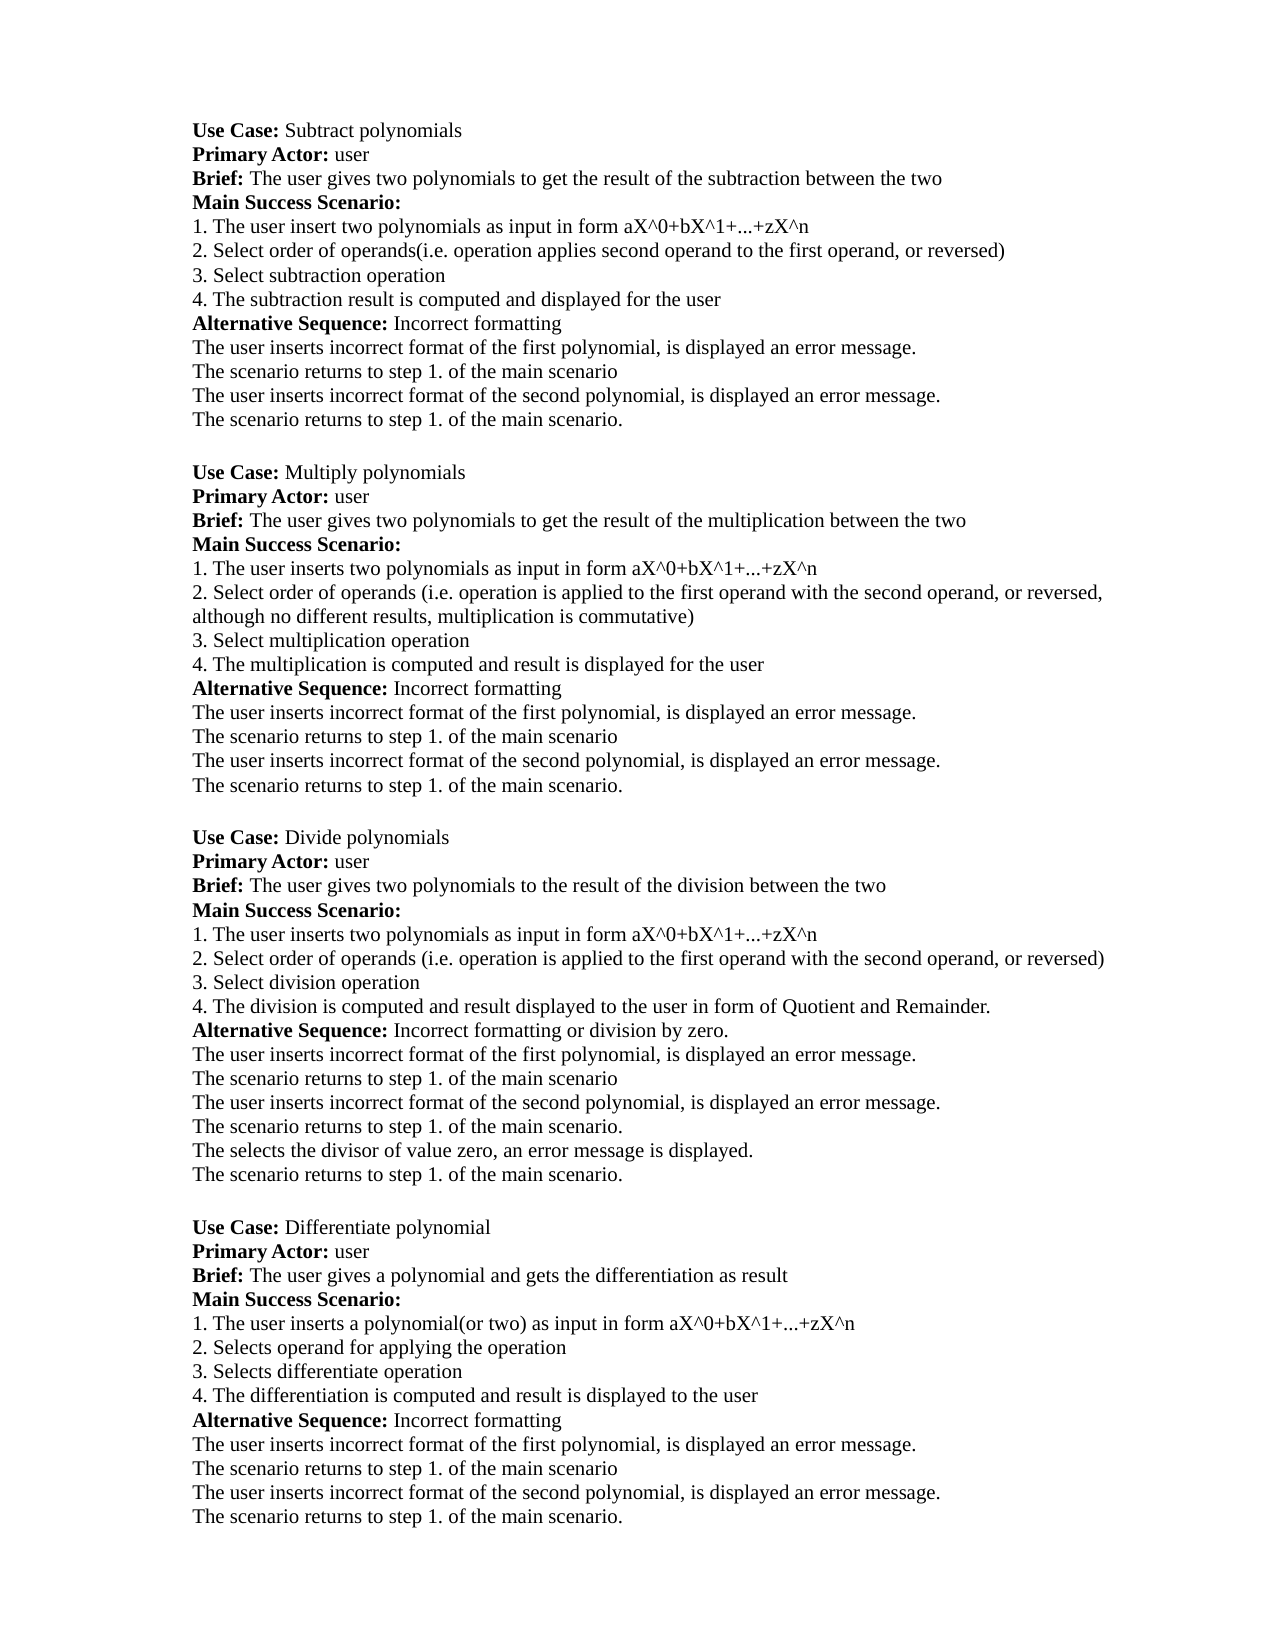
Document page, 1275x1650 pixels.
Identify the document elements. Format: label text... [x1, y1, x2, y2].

text Use Case: Divide polynomials [192, 825, 1157, 849]
text The scenario returns to step 1. of the main scenario [192, 724, 1157, 748]
text The scenario returns to step 1. of the main scenario. [192, 1504, 1157, 1528]
text Brief: The user gives a polynomial and gets the differentiation as result [192, 1263, 1157, 1287]
text 4. The division is computed and result displayed to the user in form of Quotient and Remainder. [192, 994, 1157, 1018]
text The user inserts incorrect format of the first polynomial, is displayed an error message. [192, 335, 1157, 359]
text Main Success Scenario: [192, 190, 1157, 214]
text 2. Select order of operands (i.e. operation is applied to the first operand with the second operand, or reversed) [192, 946, 1157, 970]
text The scenario returns to step 1. of the main scenario [192, 1066, 1157, 1090]
text 3. Select subtraction operation [192, 262, 1157, 287]
text The scenario returns to step 1. of the main scenario. [192, 1162, 1157, 1186]
text 3. Selects differentiate operation [192, 1359, 1157, 1383]
text 2. Selects operand for applying the operation [192, 1335, 1157, 1359]
text Alternative Sequence: Incorrect formatting [192, 311, 1157, 335]
text 4. The subtraction result is computed and displayed for the user [192, 287, 1157, 311]
text The user inserts incorrect format of the second polynomial, is displayed an error message. [192, 1480, 1157, 1504]
text The selects the divisor of value zero, an error message is displayed. [192, 1138, 1157, 1162]
text Alternative Sequence: Incorrect formatting or division by zero. [192, 1018, 1157, 1042]
text Use Case: Subtract polynomials [192, 118, 1157, 142]
text The scenario returns to step 1. of the main scenario. [192, 772, 1157, 797]
text The user inserts incorrect format of the second polynomial, is displayed an error message. [192, 383, 1157, 407]
text The user inserts incorrect format of the first polynomial, is displayed an error message. [192, 1042, 1157, 1066]
text The user inserts incorrect format of the second polynomial, is displayed an error message. [192, 1090, 1157, 1114]
text The user inserts incorrect format of the first polynomial, is displayed an error message. [192, 1432, 1157, 1456]
text Alternative Sequence: Incorrect formatting [192, 676, 1157, 700]
text Brief: The user gives two polynomials to get the result of the subtraction between the two [192, 166, 1157, 190]
text The scenario returns to step 1. of the main scenario. [192, 407, 1157, 431]
text 1. The user insert two polynomials as input in form aX^0+bX^1+...+zX^n [192, 214, 1157, 238]
text Main Success Scenario: [192, 1287, 1157, 1311]
text 2. Select order of operands (i.e. operation is applied to the first operand with the second operand, or reversed, although no different results, multiplication is commutative) [192, 580, 1157, 628]
text The scenario returns to step 1. of the main scenario [192, 359, 1157, 383]
text 2. Select order of operands(i.e. operation applies second operand to the first operand, or reversed) [192, 238, 1157, 262]
text 1. The user inserts a polynomial(or two) as input in form aX^0+bX^1+...+zX^n [192, 1311, 1157, 1335]
text 4. The differentiation is computed and result is displayed to the user [192, 1383, 1157, 1407]
text 1. The user inserts two polynomials as input in form aX^0+bX^1+...+zX^n [192, 556, 1157, 580]
text The scenario returns to step 1. of the main scenario [192, 1456, 1157, 1480]
text Primary Actor: user [192, 849, 1157, 873]
text The user inserts incorrect format of the second polynomial, is displayed an error message. [192, 748, 1157, 772]
text Main Success Scenario: [192, 897, 1157, 922]
text Brief: The user gives two polynomials to get the result of the multiplication between the two [192, 508, 1157, 532]
text Use Case: Multiply polynomials [192, 460, 1157, 484]
text Alternative Sequence: Incorrect formatting [192, 1407, 1157, 1432]
text Main Success Scenario: [192, 532, 1157, 556]
text 4. The multiplication is computed and result is displayed for the user [192, 652, 1157, 676]
text Primary Actor: user [192, 1239, 1157, 1263]
text The scenario returns to step 1. of the main scenario. [192, 1114, 1157, 1138]
text Brief: The user gives two polynomials to the result of the division between the two [192, 873, 1157, 897]
text 3. Select division operation [192, 970, 1157, 994]
text 1. The user inserts two polynomials as input in form aX^0+bX^1+...+zX^n [192, 922, 1157, 946]
text Primary Actor: user [192, 484, 1157, 508]
text The user inserts incorrect format of the first polynomial, is displayed an error message. [192, 700, 1157, 724]
text Primary Actor: user [192, 142, 1157, 166]
text 3. Select multiplication operation [192, 628, 1157, 652]
text Use Case: Differentiate polynomial [192, 1215, 1157, 1239]
